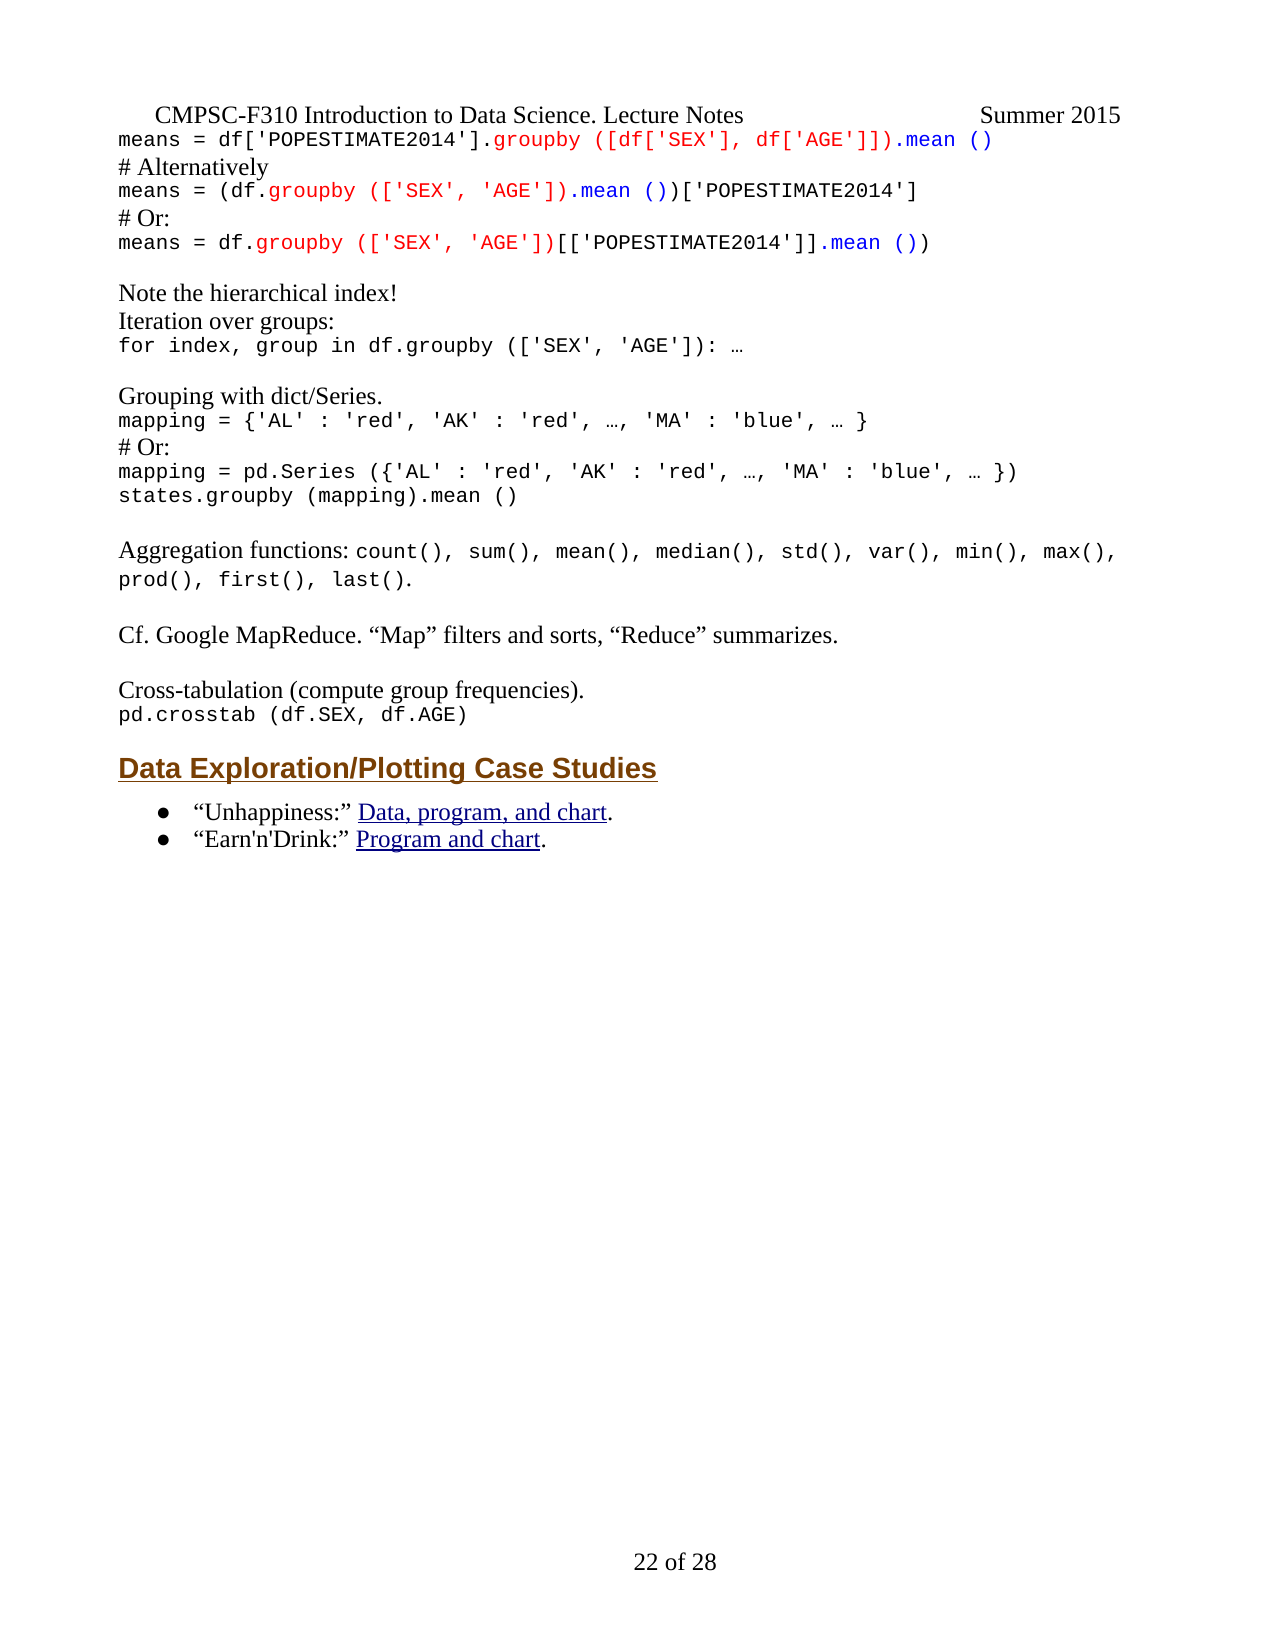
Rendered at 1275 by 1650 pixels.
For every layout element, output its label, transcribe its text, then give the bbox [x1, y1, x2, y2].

list “Unhappiness:” Data, program, and chart. [156, 798, 1157, 825]
text for index, group in df.groupby (['SEX', 'AGE']): … [118, 334, 1157, 358]
text mapping = pd.Series ({'AL' : 'red', 'AK' : 'red', …, 'MA' : 'blue', … }) [118, 461, 1157, 484]
text Cf. Google MapReduce. “Map” filters and sorts, “Reduce” summarizes. [118, 621, 1157, 648]
text means = df.groupby (['SEX', 'AGE'])[['POPESTIMATE2014']].mean ()) [118, 232, 1157, 256]
text states.groupby (mapping).mean () [118, 484, 1157, 508]
text Grouping with dict/Series. [118, 382, 1157, 409]
list “Earn'n'Drink:” Program and chart. [156, 825, 1157, 853]
text Note the hierarchical index! [118, 279, 1157, 307]
text Aggregation functions: count(), sum(), mean(), median(), std(), var(), min(), max(), prod(), first(), last(). [118, 536, 1157, 593]
text Iteration over groups: [118, 307, 1157, 334]
text means = (df.groupby (['SEX', 'AGE']).mean ())['POPESTIMATE2014'] [118, 181, 1157, 204]
text # Alternatively [118, 153, 1157, 181]
text pd.crosstab (df.SEX, df.AGE) [118, 704, 1157, 727]
text # Or: [118, 433, 1157, 461]
text means = df['POPESTIMATE2014'].groupby ([df['SEX'], df['AGE']]).mean () [118, 129, 1157, 153]
text # Or: [118, 204, 1157, 232]
text Cross-tabulation (compute group frequencies). [118, 676, 1157, 704]
subtitle Data Exploration/Plotting Case Studies [118, 752, 1157, 785]
text mapping = {'AL' : 'red', 'AK' : 'red', …, 'MA' : 'blue', … } [118, 409, 1157, 433]
